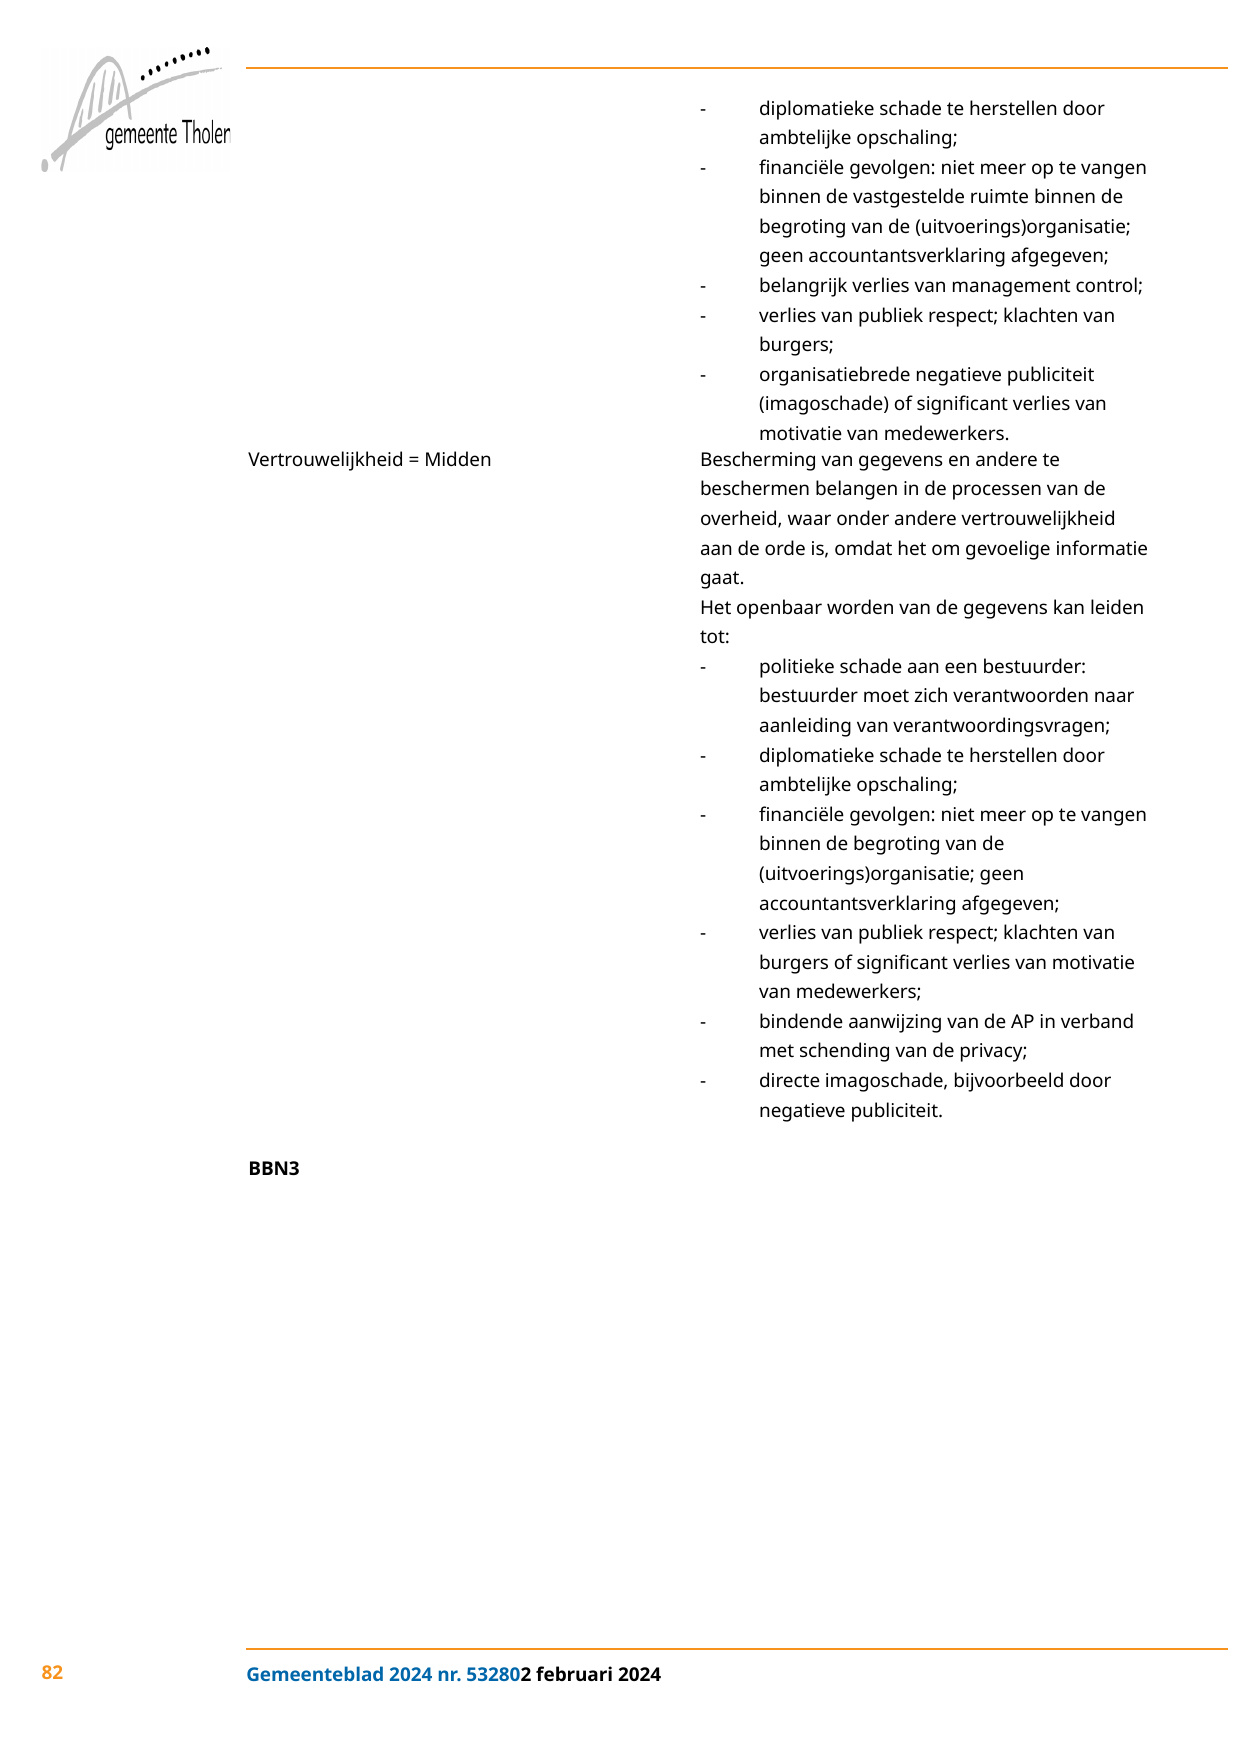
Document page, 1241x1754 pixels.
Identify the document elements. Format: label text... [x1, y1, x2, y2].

table_cell diplomatieke schade te herstellen door ambtelijke opschaling; financiële gevolgen: niet meer op te vangen binnen de vastgestelde ruimte binnen de begroting van de (uitvoerings)organisatie; geen accountantsverklaring afgegeven; belangrijk verlies van management control; verlies van publiek respect; klachten van burgers; organisatiebrede negatieve publiciteit (imagoschade) of significant verlies van motivatie van medewerkers. [700, 95, 1152, 446]
table_cell Bescherming van gegevens en andere te beschermen belangen in de processen van de overheid, waar onder andere vertrouwelijkheid aan de orde is, omdat het om gevoelige informatie gaat. Het openbaar worden van de gegevens kan leiden tot: politieke schade aan een bestuurder: bestuurder moet zich verantwoorden naar aanleiding van verantwoordingsvragen; diplomatieke schade te herstellen door ambtelijke opschaling; financiële gevolgen: niet meer op te vangen binnen de begroting van de (uitvoerings)organisatie; geen accountantsverklaring afgegeven; verlies van publiek respect; klachten van burgers of significant verlies van motivatie van medewerkers; bindende aanwijzing van de AP in verband met schending van de privacy; directe imagoschade, bijvoorbeeld door negatieve publiciteit. [700, 446, 1152, 1122]
picture [41, 47, 231, 172]
table_header BBN3 [248, 1155, 1152, 1181]
table_cell Vertrouwelijkheid = Midden [248, 446, 700, 1122]
table_cell [248, 95, 700, 446]
